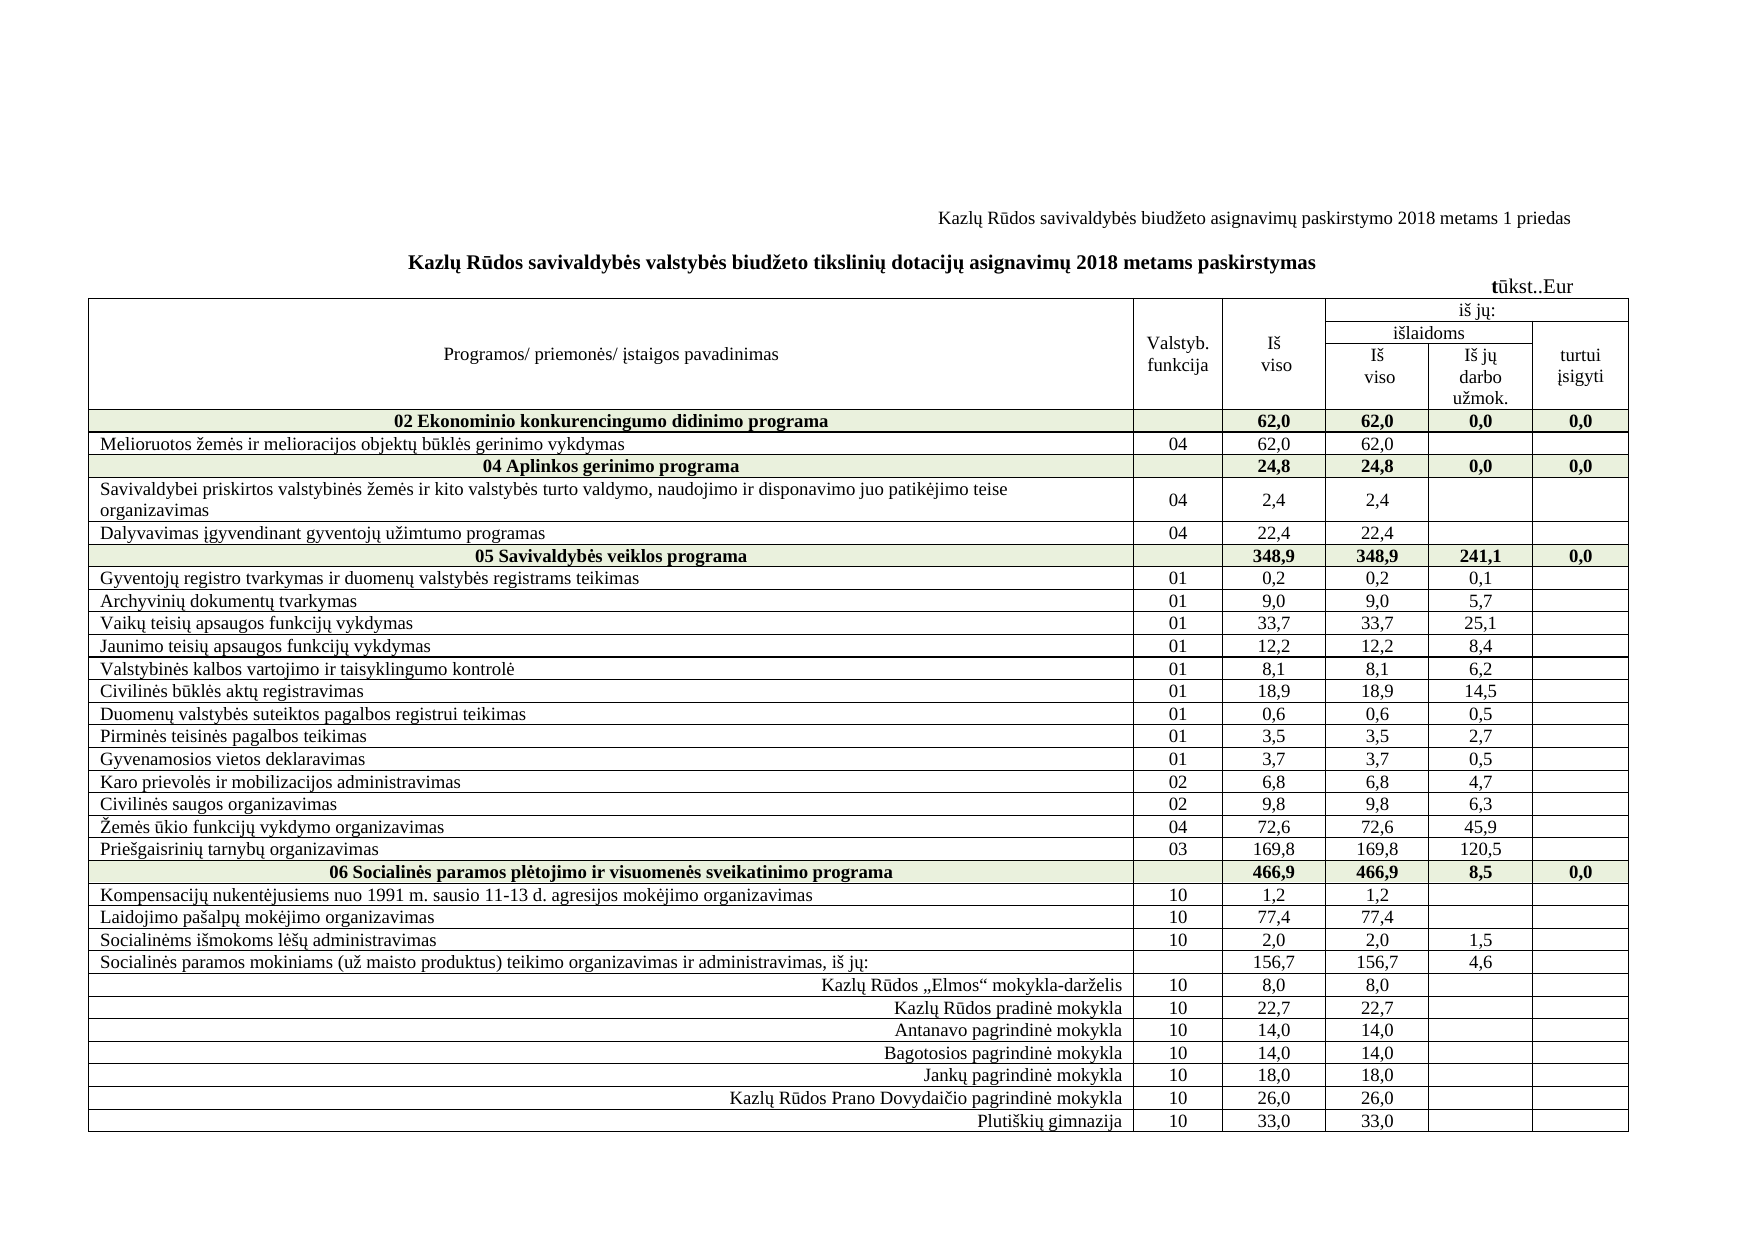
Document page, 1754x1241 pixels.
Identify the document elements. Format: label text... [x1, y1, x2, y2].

table_cell Civilinės saugos organizavimas [89, 793, 1133, 815]
table_cell [1134, 455, 1222, 477]
table_cell Gyventojų registro tvarkymas ir duomenų valstybės registrams teikimas [89, 567, 1133, 589]
table_cell 3,5 [1326, 725, 1428, 747]
table_cell Plutiškių gimnazija [89, 1110, 1133, 1131]
table_cell 33,0 [1223, 1110, 1325, 1131]
table_cell Priešgaisrinių tarnybų organizavimas [89, 838, 1133, 860]
table_cell [1429, 1064, 1532, 1086]
table_cell 156,7 [1223, 951, 1325, 973]
table_header Valstyb. funkcija [1134, 299, 1222, 409]
table_cell 10 [1134, 974, 1222, 996]
table_cell 01 [1134, 590, 1222, 611]
table_cell 10 [1134, 1110, 1222, 1131]
table_cell 26,0 [1223, 1087, 1325, 1108]
table_cell 02 [1134, 793, 1222, 815]
table_cell 169,8 [1223, 838, 1325, 860]
table_cell 0,5 [1429, 748, 1532, 769]
text Kazlų Rūdos savivaldybės biudžeto asignavimų paskirstymo 2018 metams 1 priedas [89, 207, 1636, 228]
table_cell [1134, 410, 1222, 431]
table_cell [1533, 612, 1628, 634]
table_cell Kompensacijų nukentėjusiems nuo 1991 m. sausio 11-13 d. agresijos mokėjimo organizavimas [89, 884, 1133, 905]
table_cell Archyvinių dokumentų tvarkymas [89, 590, 1133, 611]
table_cell 05 Savivaldybės veiklos programa [89, 545, 1133, 566]
table_cell Kazlų Rūdos pradinė mokykla [89, 997, 1133, 1018]
table_cell 22,7 [1223, 997, 1325, 1018]
table_cell Gyvenamosios vietos deklaravimas [89, 748, 1133, 769]
table_cell [1429, 1019, 1532, 1041]
table_cell 2,4 [1326, 478, 1428, 521]
table_cell [1533, 771, 1628, 792]
table_cell Pirminės teisinės pagalbos teikimas [89, 725, 1133, 747]
table_cell 22,4 [1223, 522, 1325, 543]
table_cell 10 [1134, 997, 1222, 1018]
table_cell 348,9 [1223, 545, 1325, 566]
table_cell 3,5 [1223, 725, 1325, 747]
table_cell išlaidoms [1326, 322, 1532, 343]
table_cell Kazlų Rūdos Prano Dovydaičio pagrindinė mokykla [89, 1087, 1133, 1108]
table_cell 02 [1134, 771, 1222, 792]
table_cell [1533, 725, 1628, 747]
table_cell [1429, 478, 1532, 521]
text tūkst..Eur [89, 274, 1636, 298]
table_cell 3,7 [1223, 748, 1325, 769]
table_cell [1533, 838, 1628, 860]
table_cell 241,1 [1429, 545, 1532, 566]
table_cell 5,7 [1429, 590, 1532, 611]
table_cell 0,6 [1223, 703, 1325, 724]
table_cell 62,0 [1223, 410, 1325, 431]
table_cell 14,0 [1326, 1042, 1428, 1063]
table_cell Žemės ūkio funkcijų vykdymo organizavimas [89, 816, 1133, 837]
table_cell [1533, 590, 1628, 611]
table_cell [1533, 816, 1628, 837]
text Kazlų Rūdos savivaldybės valstybės biudžeto tikslinių dotacijų asignavimų 2018 metams paskirstymas [89, 250, 1636, 274]
table_cell Dalyvavimas įgyvendinant gyventojų užimtumo programas [89, 522, 1133, 543]
table_cell 9,0 [1326, 590, 1428, 611]
table_cell 24,8 [1223, 455, 1325, 477]
table_cell 1,2 [1326, 884, 1428, 905]
table_cell 18,0 [1326, 1064, 1428, 1086]
table_cell 10 [1134, 884, 1222, 905]
table_cell 77,4 [1326, 906, 1428, 928]
table_cell [1533, 951, 1628, 973]
table_cell Jaunimo teisių apsaugos funkcijų vykdymas [89, 635, 1133, 656]
table_cell [1533, 974, 1628, 996]
table_cell 10 [1134, 906, 1222, 928]
table_cell 03 [1134, 838, 1222, 860]
table_cell 14,0 [1223, 1042, 1325, 1063]
table_cell [1533, 522, 1628, 543]
table_cell 10 [1134, 1087, 1222, 1108]
table_cell 02 Ekonominio konkurencingumo didinimo programa [89, 410, 1133, 431]
table_cell [1533, 1019, 1628, 1041]
table_cell 14,0 [1326, 1019, 1428, 1041]
table_cell 6,8 [1223, 771, 1325, 792]
table_cell [1429, 997, 1532, 1018]
table_cell [1429, 974, 1532, 996]
table_cell [1429, 1087, 1532, 1108]
table_cell 169,8 [1326, 838, 1428, 860]
table_cell 06 Socialinės paramos plėtojimo ir visuomenės sveikatinimo programa [89, 861, 1133, 882]
table_cell 0,1 [1429, 567, 1532, 589]
table_cell 04 [1134, 478, 1222, 521]
table_cell 26,0 [1326, 1087, 1428, 1108]
table_cell [1533, 997, 1628, 1018]
table_cell [1533, 635, 1628, 656]
table_cell [1134, 951, 1222, 973]
table_cell [1134, 861, 1222, 882]
table_cell 04 Aplinkos gerinimo programa [89, 455, 1133, 477]
table_cell 0,0 [1533, 861, 1628, 882]
table_cell 77,4 [1223, 906, 1325, 928]
table_cell [1533, 906, 1628, 928]
table_cell Antanavo pagrindinė mokykla [89, 1019, 1133, 1041]
table_cell 01 [1134, 748, 1222, 769]
table_cell 01 [1134, 680, 1222, 702]
table_cell 12,2 [1223, 635, 1325, 656]
table_cell 22,4 [1326, 522, 1428, 543]
table_cell 9,8 [1326, 793, 1428, 815]
table_cell 6,3 [1429, 793, 1532, 815]
table_cell 2,4 [1223, 478, 1325, 521]
table_cell 04 [1134, 816, 1222, 837]
table_cell 8,1 [1326, 658, 1428, 679]
table_cell 8,4 [1429, 635, 1532, 656]
table_cell Bagotosios pagrindinė mokykla [89, 1042, 1133, 1063]
table_cell 0,0 [1429, 455, 1532, 477]
table_cell 6,2 [1429, 658, 1532, 679]
table_cell Jankų pagrindinė mokykla [89, 1064, 1133, 1086]
table_cell [1533, 703, 1628, 724]
table_cell Savivaldybei priskirtos valstybinės žemės ir kito valstybės turto valdymo, naudojimo ir disponavimo juo patikėjimo teise organizavimas [89, 478, 1133, 521]
table_cell 0,5 [1429, 703, 1532, 724]
table_cell Valstybinės kalbos vartojimo ir taisyklingumo kontrolė [89, 658, 1133, 679]
table_cell 0,0 [1533, 410, 1628, 431]
table_cell 18,0 [1223, 1064, 1325, 1086]
table_cell 01 [1134, 567, 1222, 589]
table_cell Duomenų valstybės suteiktos pagalbos registrui teikimas [89, 703, 1133, 724]
table_header iš jų: [1326, 299, 1628, 321]
table_cell 6,8 [1326, 771, 1428, 792]
table_cell 10 [1134, 1042, 1222, 1063]
table_cell Karo prievolės ir mobilizacijos administravimas [89, 771, 1133, 792]
table_cell 01 [1134, 658, 1222, 679]
table_cell 0,0 [1533, 455, 1628, 477]
table_cell 9,0 [1223, 590, 1325, 611]
table_cell 72,6 [1326, 816, 1428, 837]
table_cell 120,5 [1429, 838, 1532, 860]
table_cell 10 [1134, 1019, 1222, 1041]
table_cell 62,0 [1326, 433, 1428, 454]
table_cell 18,9 [1326, 680, 1428, 702]
table_cell 2,0 [1326, 929, 1428, 950]
table_cell 8,5 [1429, 861, 1532, 882]
table_cell 33,7 [1223, 612, 1325, 634]
table_cell [1429, 906, 1532, 928]
table_cell 72,6 [1223, 816, 1325, 837]
table_cell 24,8 [1326, 455, 1428, 477]
table_cell [1533, 1064, 1628, 1086]
table_cell [1429, 433, 1532, 454]
table_cell 10 [1134, 929, 1222, 950]
table_cell 0,6 [1326, 703, 1428, 724]
table_cell Kazlų Rūdos „Elmos“ mokykla-darželis [89, 974, 1133, 996]
table_cell [1533, 1110, 1628, 1131]
table_cell [1533, 884, 1628, 905]
table_cell 22,7 [1326, 997, 1428, 1018]
table_cell 01 [1134, 703, 1222, 724]
table_cell [1533, 680, 1628, 702]
table_cell 14,5 [1429, 680, 1532, 702]
table_cell Vaikų teisių apsaugos funkcijų vykdymas [89, 612, 1133, 634]
table_cell [1134, 545, 1222, 566]
table_cell 1,2 [1223, 884, 1325, 905]
table_cell 01 [1134, 612, 1222, 634]
table_cell 01 [1134, 635, 1222, 656]
table_cell 0,0 [1533, 545, 1628, 566]
table_cell [1429, 522, 1532, 543]
table_cell 12,2 [1326, 635, 1428, 656]
table_header Programos/ priemonės/ įstaigos pavadinimas [89, 299, 1133, 409]
table_cell 01 [1134, 725, 1222, 747]
table_cell 8,1 [1223, 658, 1325, 679]
table_cell [1429, 1042, 1532, 1063]
table_cell 25,1 [1429, 612, 1532, 634]
table_cell Melioruotos žemės ir melioracijos objektų būklės gerinimo vykdymas [89, 433, 1133, 454]
table_header Iš viso [1223, 299, 1325, 409]
table_cell 45,9 [1429, 816, 1532, 837]
table_cell Iš jų darbo užmok. [1429, 344, 1532, 409]
table_cell 156,7 [1326, 951, 1428, 973]
table_cell 04 [1134, 433, 1222, 454]
table_cell 8,0 [1326, 974, 1428, 996]
table_cell 4,7 [1429, 771, 1532, 792]
table_cell 2,0 [1223, 929, 1325, 950]
table_cell 2,7 [1429, 725, 1532, 747]
table_cell 18,9 [1223, 680, 1325, 702]
table_cell 33,0 [1326, 1110, 1428, 1131]
table_cell [1533, 433, 1628, 454]
table_cell 466,9 [1223, 861, 1325, 882]
table_cell [1533, 793, 1628, 815]
table_cell 0,2 [1326, 567, 1428, 589]
table_cell 62,0 [1223, 433, 1325, 454]
table_cell Laidojimo pašalpų mokėjimo organizavimas [89, 906, 1133, 928]
table_cell 9,8 [1223, 793, 1325, 815]
table_cell [1533, 1087, 1628, 1108]
table_cell Iš viso [1326, 344, 1428, 409]
table_cell Socialinėms išmokoms lėšų administravimas [89, 929, 1133, 950]
table_cell [1533, 748, 1628, 769]
table_cell 0,0 [1429, 410, 1532, 431]
table_cell 14,0 [1223, 1019, 1325, 1041]
table_cell Socialinės paramos mokiniams (už maisto produktus) teikimo organizavimas ir administravimas, iš jų: [89, 951, 1133, 973]
table_cell 0,2 [1223, 567, 1325, 589]
table_cell 3,7 [1326, 748, 1428, 769]
table_cell 8,0 [1223, 974, 1325, 996]
table_cell [1533, 1042, 1628, 1063]
table_cell [1533, 658, 1628, 679]
table_cell 33,7 [1326, 612, 1428, 634]
table_cell 4,6 [1429, 951, 1532, 973]
table_cell [1533, 478, 1628, 521]
table_cell [1429, 884, 1532, 905]
table_cell Civilinės būklės aktų registravimas [89, 680, 1133, 702]
table_cell 348,9 [1326, 545, 1428, 566]
table_cell [1429, 1110, 1532, 1131]
table_cell turtui įsigyti [1533, 322, 1628, 409]
table_cell 1,5 [1429, 929, 1532, 950]
table_cell [1533, 929, 1628, 950]
table_cell 62,0 [1326, 410, 1428, 431]
table_cell 04 [1134, 522, 1222, 543]
table_cell [1533, 567, 1628, 589]
table_cell 10 [1134, 1064, 1222, 1086]
table_cell 466,9 [1326, 861, 1428, 882]
